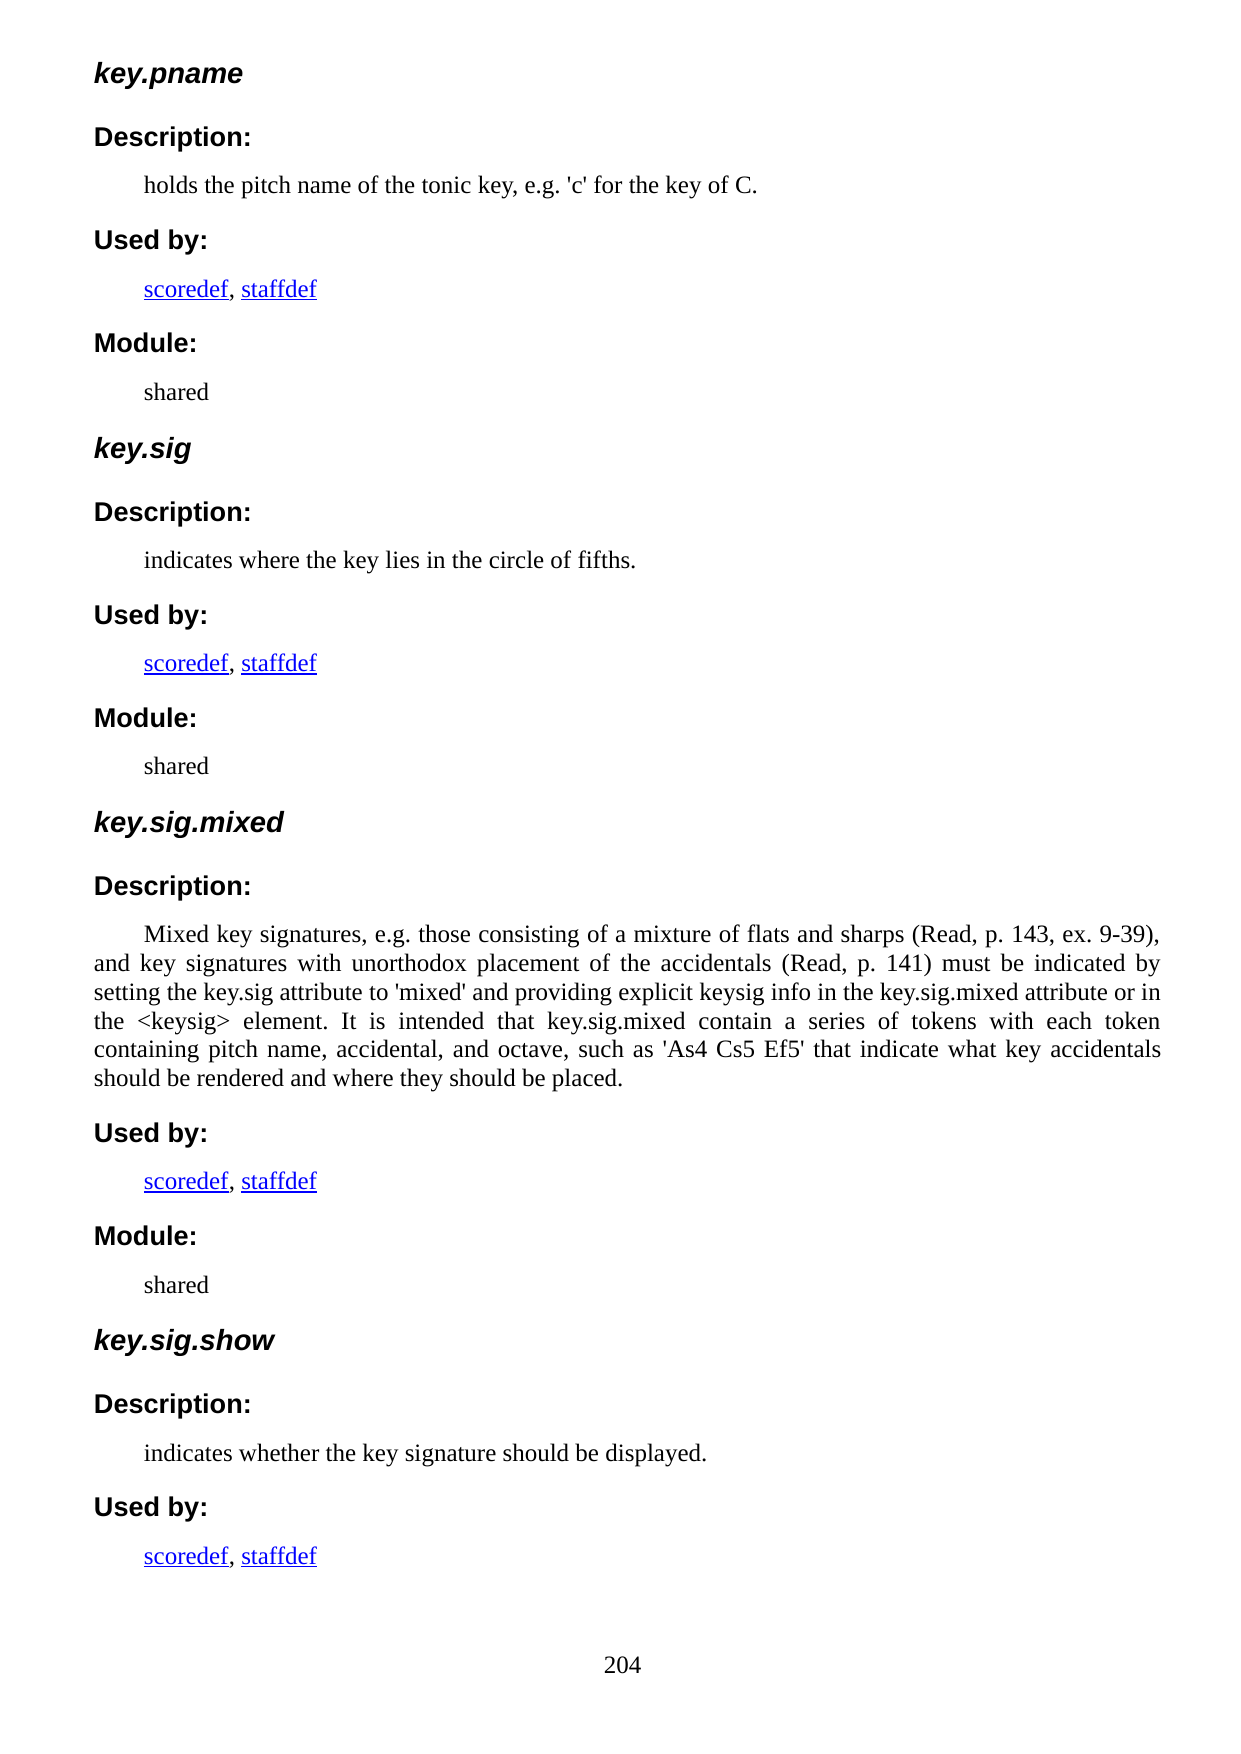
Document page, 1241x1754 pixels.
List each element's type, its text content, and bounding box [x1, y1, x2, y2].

subtitle key.sig [94, 431, 1162, 464]
text holds the pitch name of the tonic key, e.g. 'c' for the key of C. [94, 171, 1162, 199]
text indicates where the key lies in the circle of fifths. [94, 545, 1162, 574]
subtitle Used by: [94, 224, 1162, 256]
subtitle Description: [94, 496, 1162, 527]
subtitle Module: [94, 327, 1162, 359]
subtitle Description: [94, 121, 1162, 152]
text scoredef, staffdef [94, 1541, 1162, 1570]
subtitle Description: [94, 1388, 1162, 1419]
text scoredef, staffdef [94, 1166, 1162, 1195]
text shared [94, 751, 1162, 780]
subtitle Module: [94, 1220, 1162, 1251]
subtitle Description: [94, 870, 1162, 901]
subtitle key.pname [94, 56, 1162, 90]
text scoredef, staffdef [94, 274, 1162, 302]
subtitle key.sig.mixed [94, 805, 1162, 839]
subtitle key.sig.show [94, 1323, 1162, 1357]
subtitle Used by: [94, 1117, 1162, 1148]
subtitle Used by: [94, 1491, 1162, 1523]
text Mixed key signatures, e.g. those consisting of a mixture of flats and sharps (Read, p. 143, ex. 9-39), and key signatures with unorthodox placement of the accidentals (Read, p. 141) must be indicated by setting the key.sig attribute to 'mixed' and providing explicit keysig info in the key.sig.mixed attribute or in the <keysig> element. It is intended that key.sig.mixed contain a series of tokens with each token containing pitch name, accidental, and octave, such as 'As4 Cs5 Ef5' that indicate what key accidentals should be rendered and where they should be placed. [94, 919, 1162, 1092]
text shared [94, 1270, 1162, 1298]
subtitle Used by: [94, 599, 1162, 630]
text shared [94, 377, 1162, 406]
text indicates whether the key signature should be displayed. [94, 1438, 1162, 1466]
text scoredef, staffdef [94, 648, 1162, 677]
subtitle Module: [94, 702, 1162, 733]
